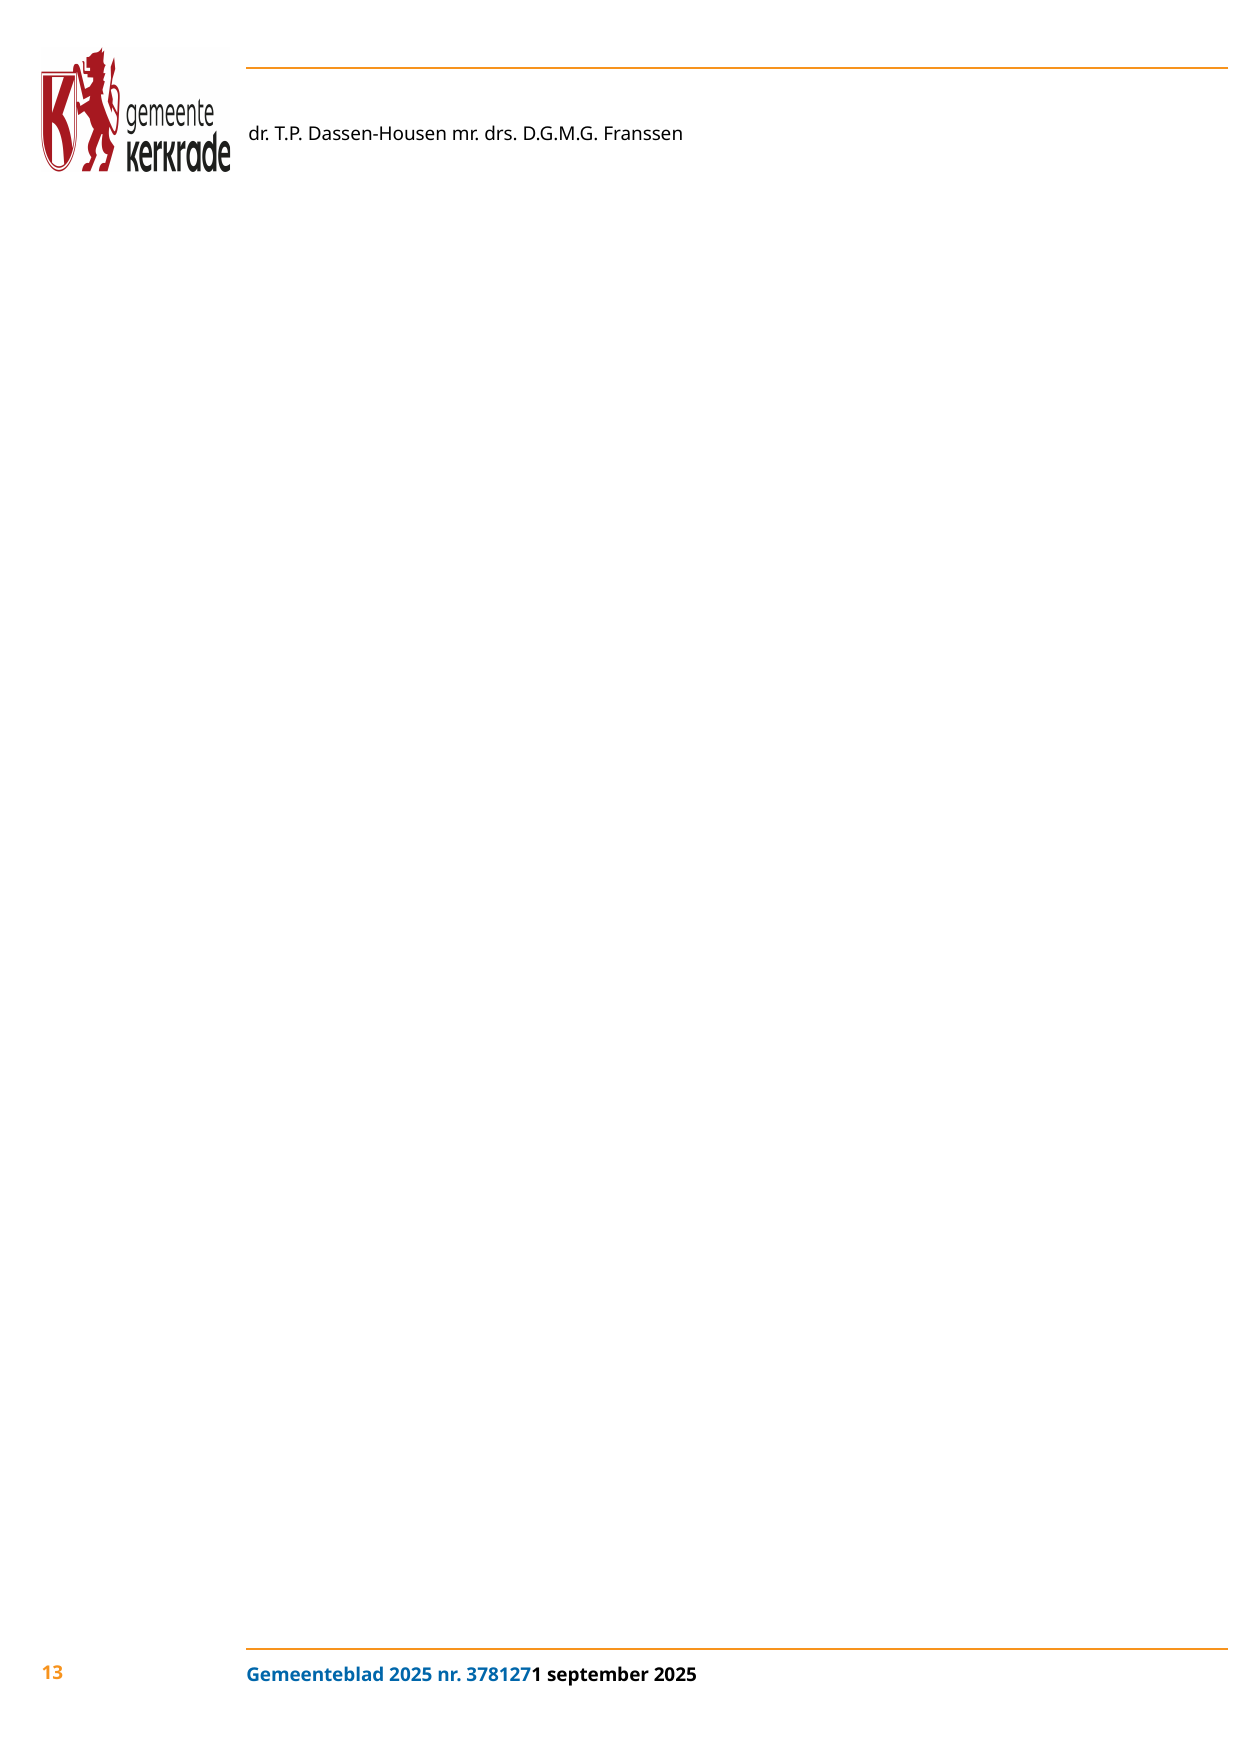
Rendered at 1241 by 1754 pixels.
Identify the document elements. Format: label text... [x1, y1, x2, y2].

text dr. T.P. Dassen-Housen mr. drs. D.G.M.G. Franssen [248, 121, 1152, 146]
picture [41, 47, 231, 172]
